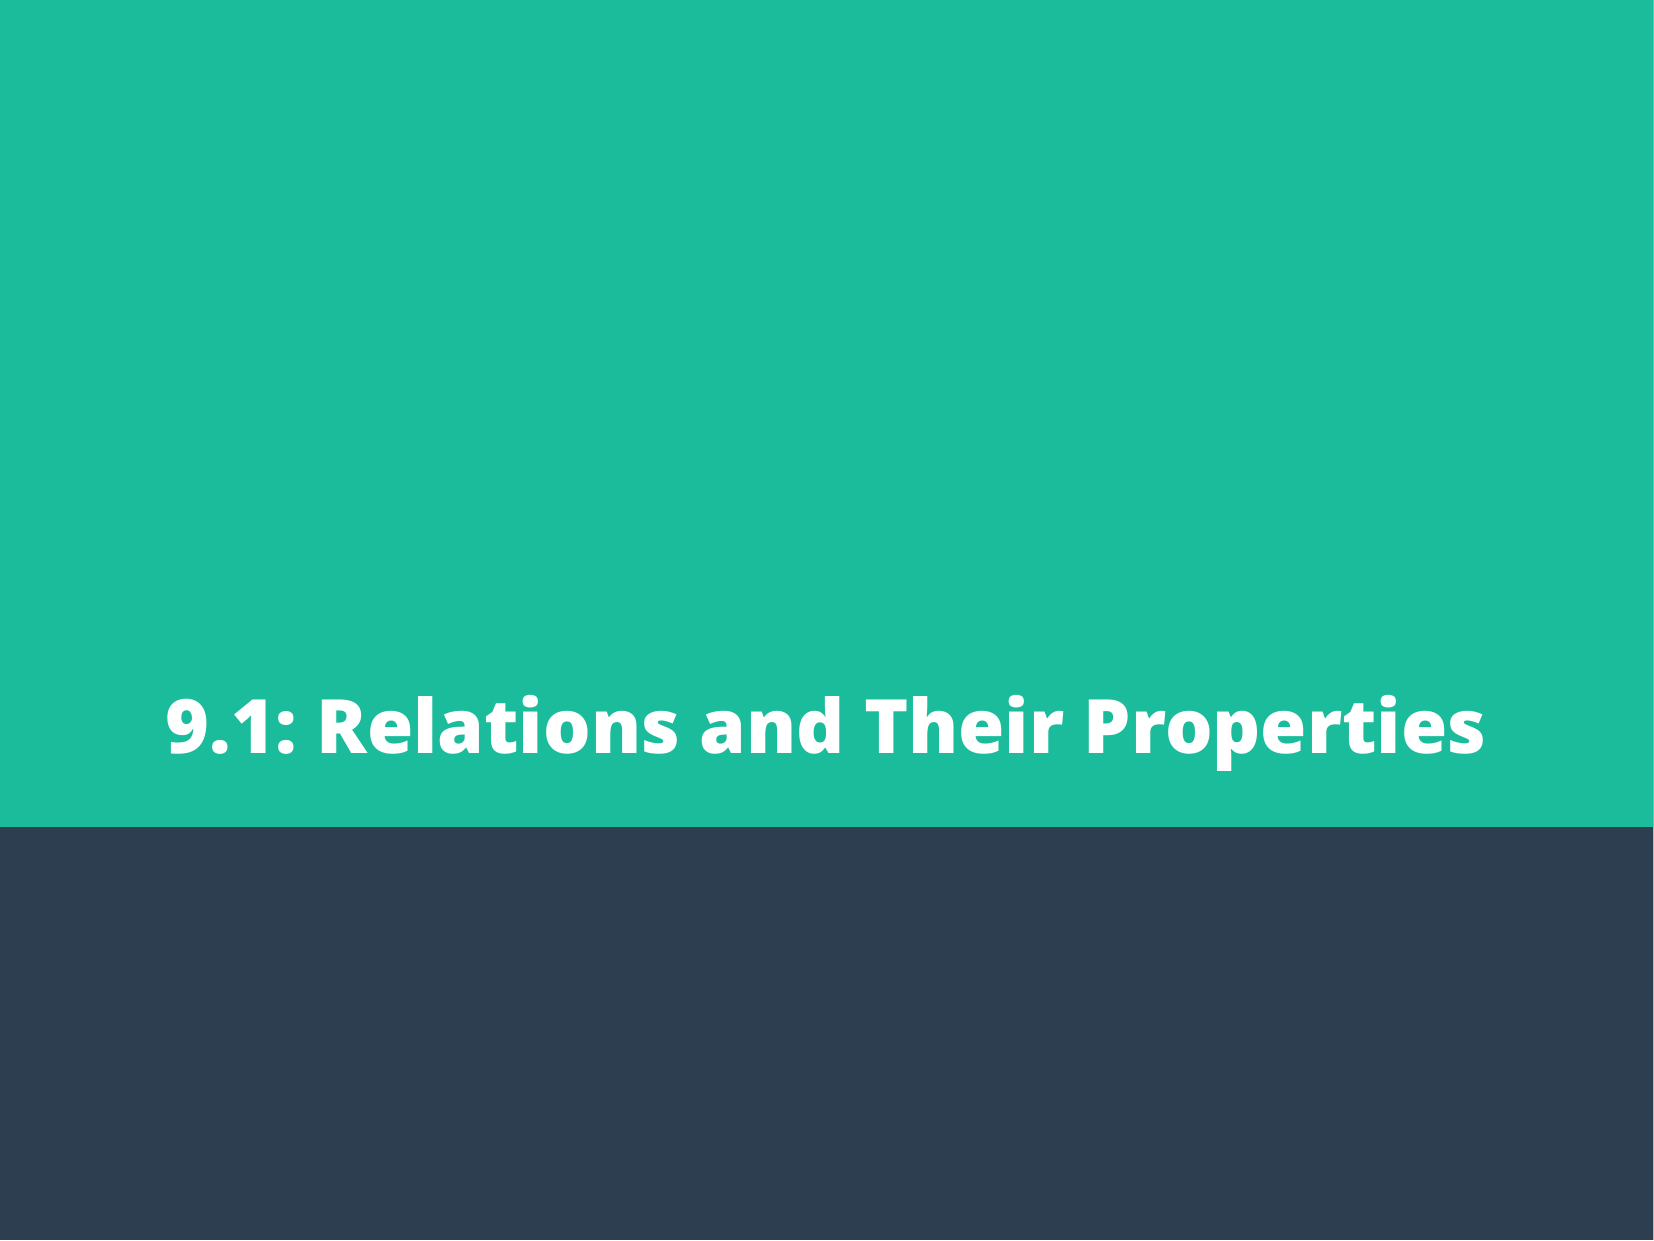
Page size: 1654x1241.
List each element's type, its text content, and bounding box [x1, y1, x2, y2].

title 9.1: Relations and Their Properties [59, 620, 1595, 778]
